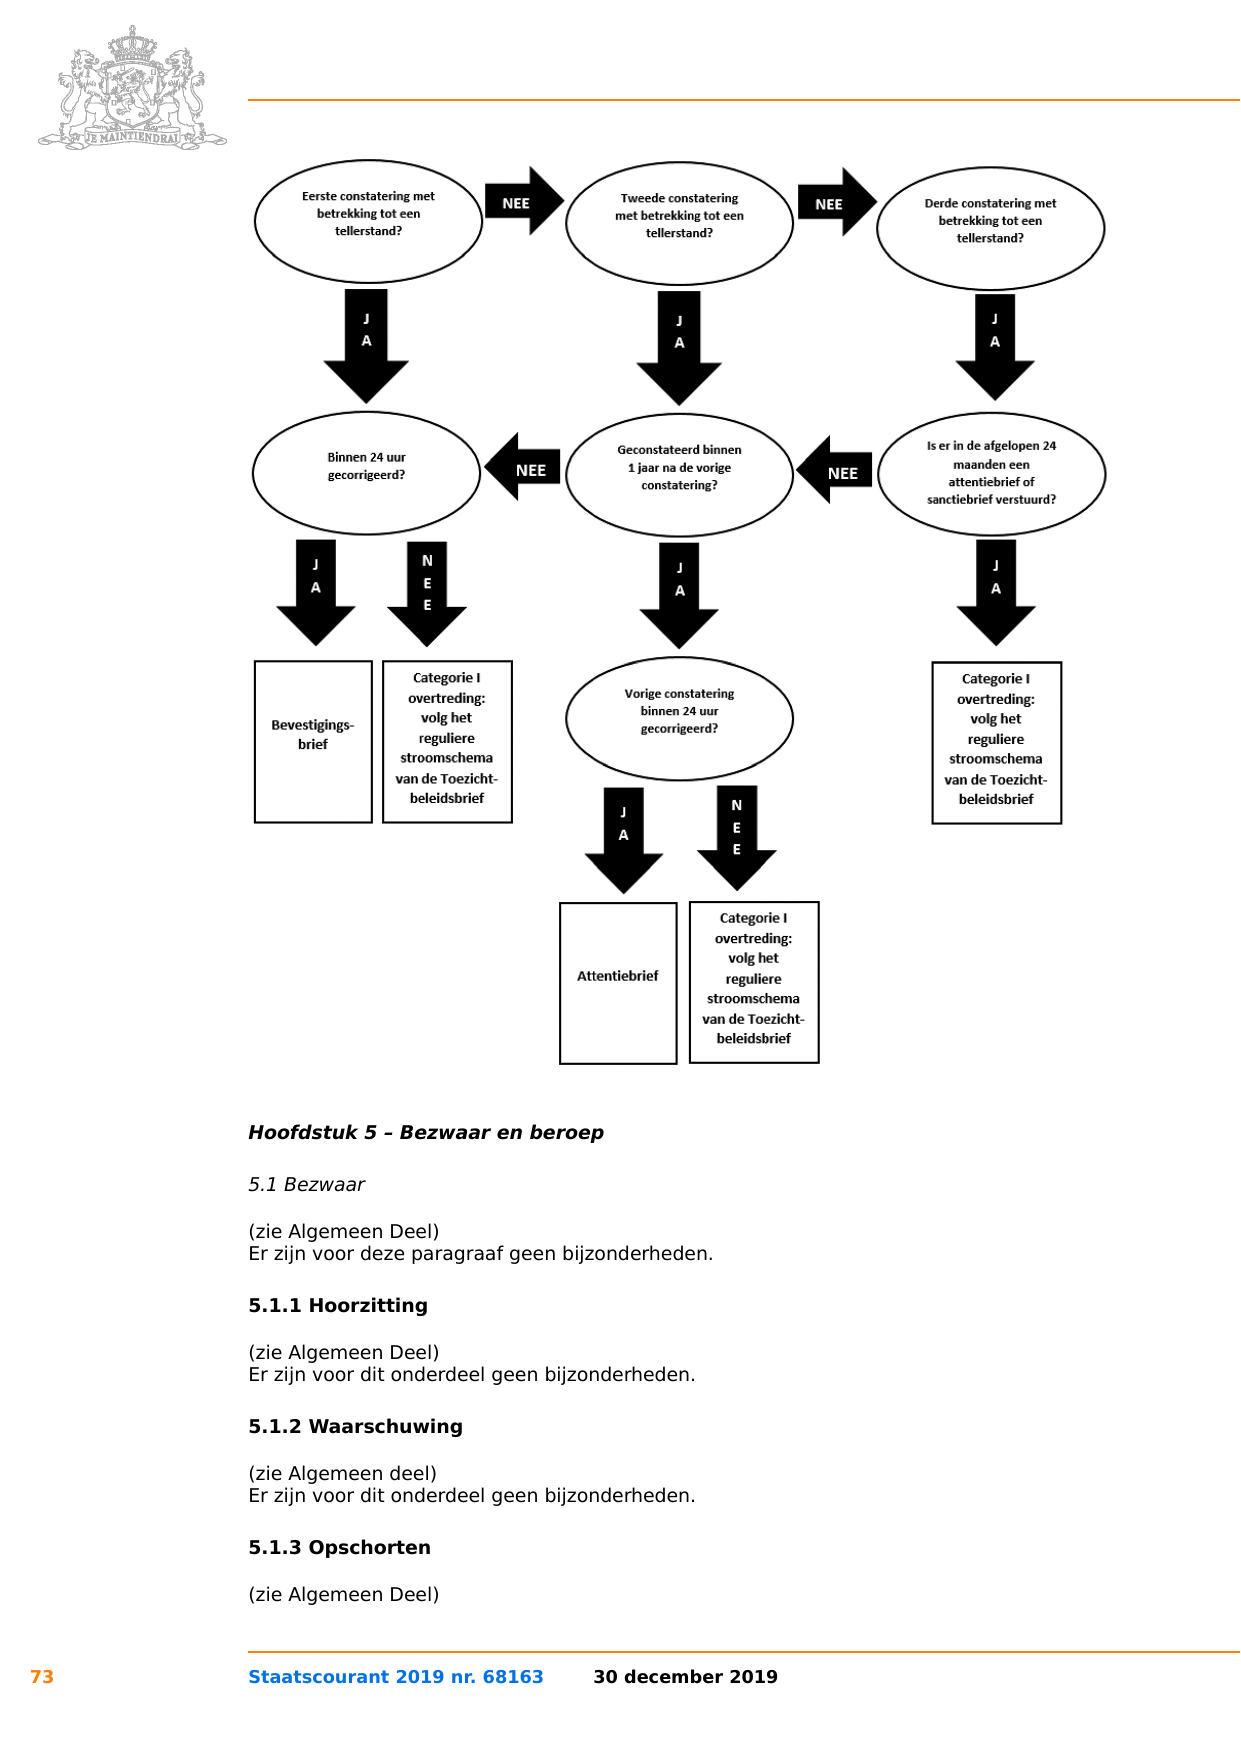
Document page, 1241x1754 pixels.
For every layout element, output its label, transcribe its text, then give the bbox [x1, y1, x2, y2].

text (zie Algemeen Deel) [248, 1584, 1163, 1606]
picture [38, 25, 227, 150]
text (zie Algemeen Deel) [248, 1342, 1163, 1364]
subtitle 5.1.3 Opschorten [248, 1537, 1163, 1559]
text Er zijn voor deze paragraaf geen bijzonderheden. [248, 1243, 1163, 1265]
picture [248, 155, 1111, 1071]
subtitle 5.1 Bezwaar [248, 1174, 1163, 1196]
subtitle Hoofdstuk 5 – Bezwaar en beroep [248, 1122, 1163, 1144]
text (zie Algemeen deel) [248, 1463, 1163, 1485]
text (zie Algemeen Deel) [248, 1221, 1163, 1243]
text Er zijn voor dit onderdeel geen bijzonderheden. [248, 1364, 1163, 1386]
subtitle 5.1.2 Waarschuwing [248, 1416, 1163, 1438]
subtitle 5.1.1 Hoorzitting [248, 1295, 1163, 1317]
text Er zijn voor dit onderdeel geen bijzonderheden. [248, 1485, 1163, 1507]
